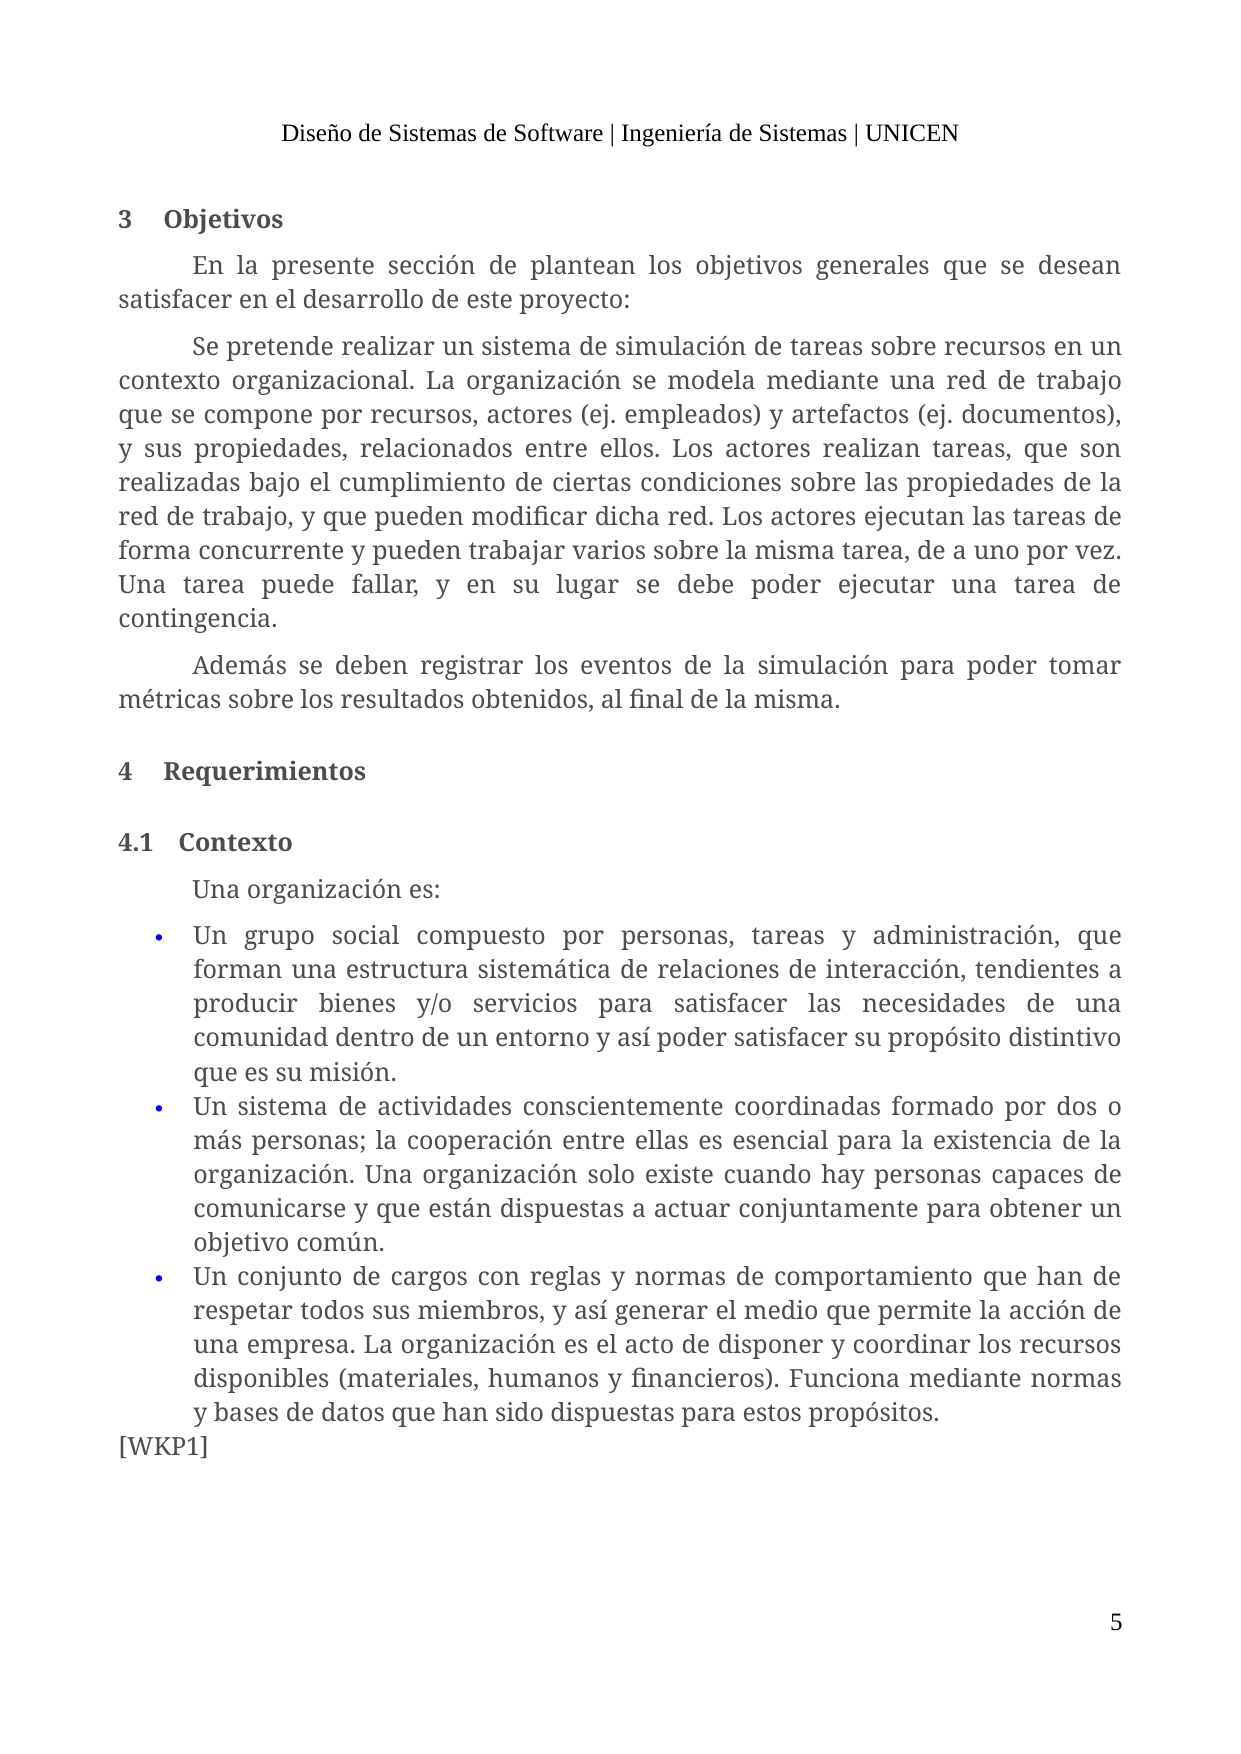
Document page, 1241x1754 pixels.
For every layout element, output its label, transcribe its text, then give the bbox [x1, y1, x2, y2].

text En la presente sección de plantean los objetivos generales que se desean satisfacer en el desarrollo de este proyecto: [118, 248, 1122, 316]
subtitle Objetivos [118, 201, 1122, 235]
list Un sistema de actividades conscientemente coordinadas formado por dos o más personas; la cooperación entre ellas es esencial para la existencia de la organización. Una organización solo existe cuando hay personas capaces de comunicarse y que están dispuestas a actuar conjuntamente para obtener un objetivo común. [156, 1088, 1122, 1258]
text Una organización es: [118, 871, 1122, 905]
text Además se deben registrar los eventos de la simulación para poder tomar métricas sobre los resultados obtenidos, al final de la misma. [118, 648, 1122, 716]
list Un conjunto de cargos con reglas y normas de comportamiento que han de respetar todos sus miembros, y así generar el medio que permite la acción de una empresa. La organización es el acto de disponer y coordinar los recursos disponibles (materiales, humanos y financieros). Funciona mediante normas y bases de datos que han sido dispuestas para estos propósitos. [156, 1258, 1122, 1429]
subtitle Contexto [118, 825, 1122, 859]
text Se pretende realizar un sistema de simulación de tareas sobre recursos en un contexto organizacional. La organización se modela mediante una red de trabajo que se compone por recursos, actores (ej. empleados) y artefactos (ej. documentos), y sus propiedades, relacionados entre ellos. Los actores realizan tareas, que son realizadas bajo el cumplimiento de ciertas condiciones sobre las propiedades de la red de trabajo, y que pueden modificar dicha red. Los actores ejecutan las tareas de forma concurrente y pueden trabajar varios sobre la misma tarea, de a uno por vez. Una tarea puede fallar, y en su lugar se debe poder ejecutar una tarea de contingencia. [118, 328, 1122, 635]
list Un grupo social compuesto por personas, tareas y administración, que forman una estructura sistemática de relaciones de interacción, tendientes a producir bienes y/o servicios para satisfacer las necesidades de una comunidad dentro de un entorno y así poder satisfacer su propósito distintivo que es su misión. [156, 918, 1122, 1088]
text [WKP1] [118, 1429, 1122, 1463]
subtitle Requerimientos [118, 753, 1122, 787]
